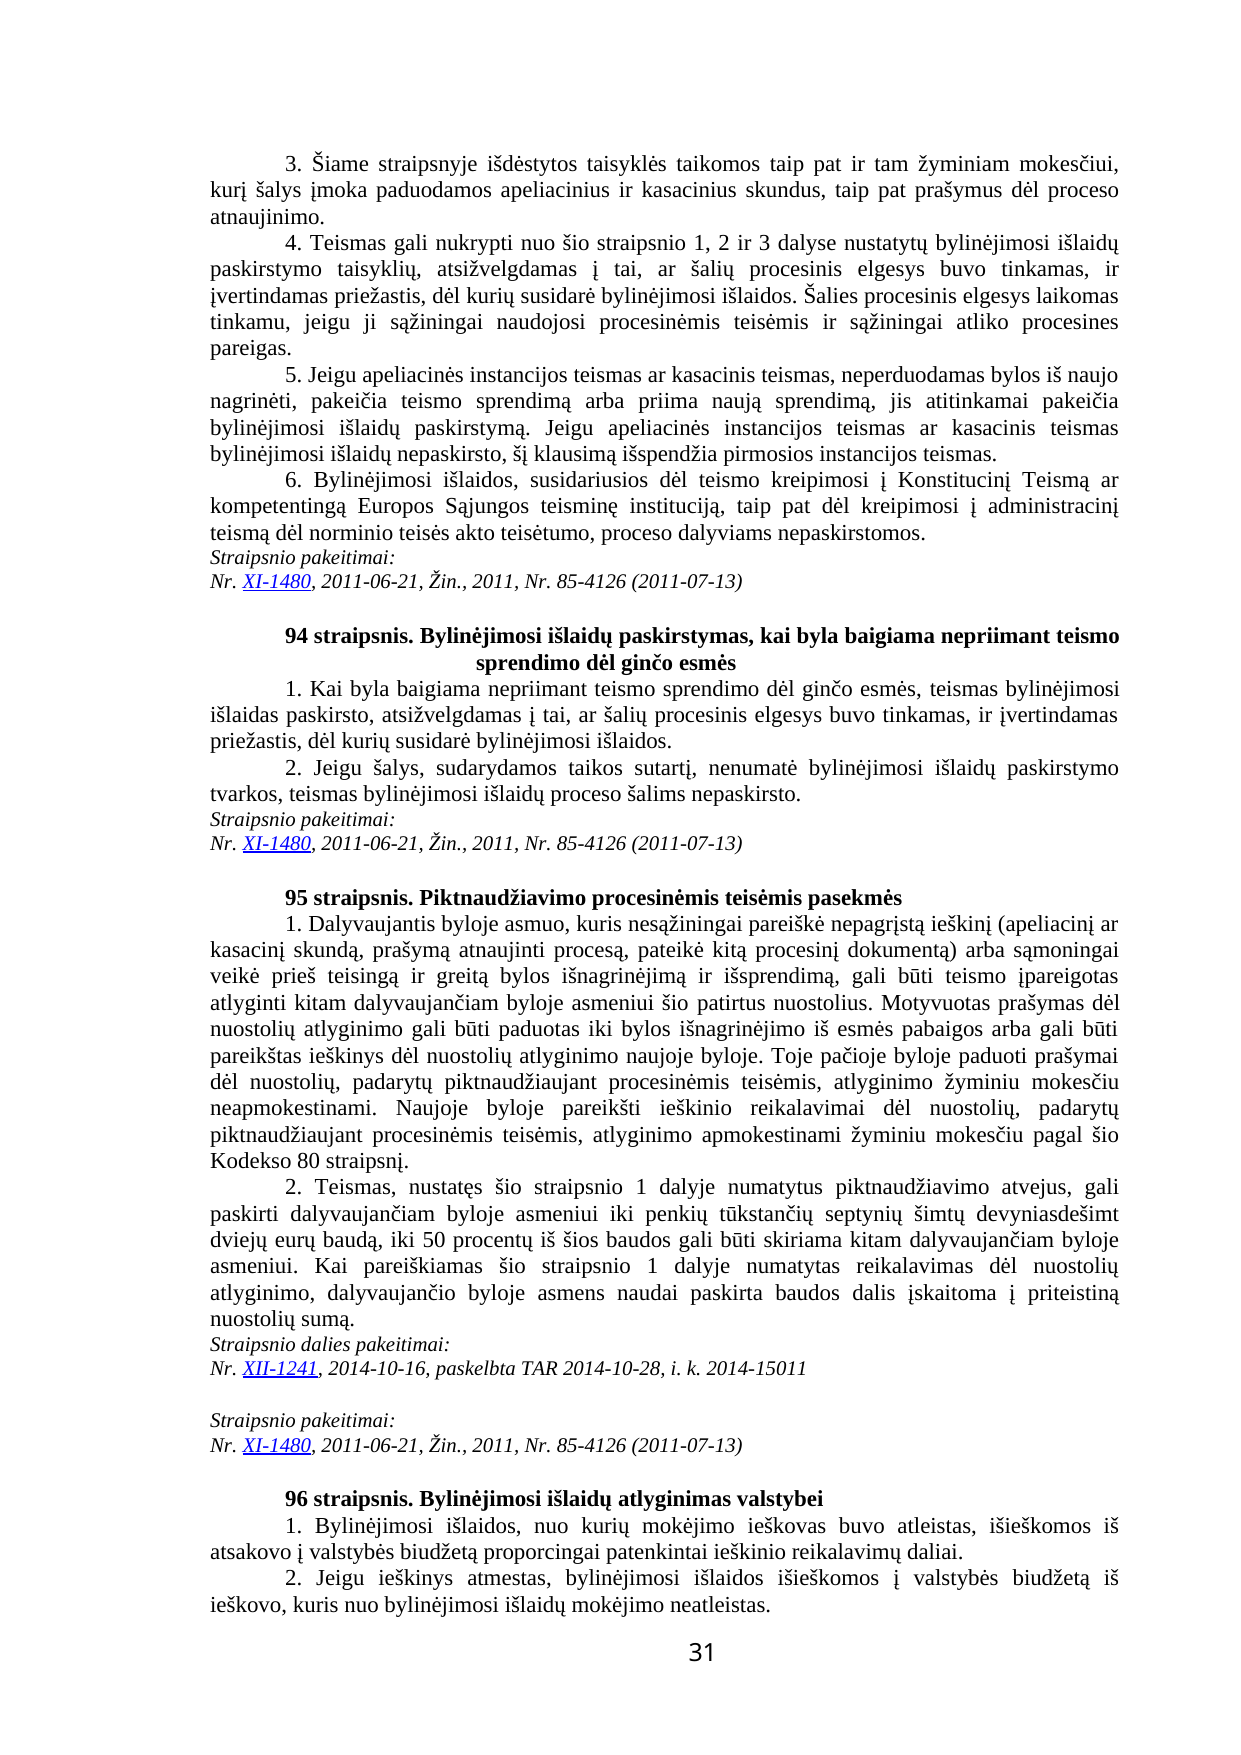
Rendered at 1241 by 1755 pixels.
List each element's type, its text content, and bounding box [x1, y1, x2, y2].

text 94 straipsnis. Bylinėjimosi išlaidų paskirstymas, kai byla baigiama nepriimant teismo sprendimo dėl ginčo esmės [285, 622, 1120, 675]
text Straipsnio pakeitimai: [210, 1408, 1120, 1432]
text 3. Šiame straipsnyje išdėstytos taisyklės taikomos taip pat ir tam žyminiam mokesčiui, kurį šalys įmoka paduodamos apeliacinius ir kasacinius skundus, taip pat prašymus dėl proceso atnaujinimo. [210, 150, 1120, 229]
text 6. Bylinėjimosi išlaidos, susidariusios dėl teismo kreipimosi į Konstitucinį Teismą ar kompetentingą Europos Sąjungos teisminę instituciją, taip pat dėl kreipimosi į administracinį teismą dėl norminio teisės akto teisėtumo, proceso dalyviams nepaskirstomos. [210, 466, 1120, 545]
text Straipsnio dalies pakeitimai: [210, 1332, 1120, 1356]
text 5. Jeigu apeliacinės instancijos teismas ar kasacinis teismas, neperduodamas bylos iš naujo nagrinėti, pakeičia teismo sprendimą arba priima naują sprendimą, jis atitinkamai pakeičia bylinėjimosi išlaidų paskirstymą. Jeigu apeliacinės instancijos teismas ar kasacinis teismas bylinėjimosi išlaidų nepaskirsto, šį klausimą išspendžia pirmosios instancijos teismas. [210, 361, 1120, 466]
text 1. Kai byla baigiama nepriimant teismo sprendimo dėl ginčo esmės, teismas bylinėjimosi išlaidas paskirsto, atsižvelgdamas į tai, ar šalių procesinis elgesys buvo tinkamas, ir įvertindamas priežastis, dėl kurių susidarė bylinėjimosi išlaidos. [210, 675, 1120, 754]
text 2. Jeigu ieškinys atmestas, bylinėjimosi išlaidos išieškomos į valstybės biudžetą iš ieškovo, kuris nuo bylinėjimosi išlaidų mokėjimo neatleistas. [210, 1564, 1120, 1617]
text 2. Jeigu šalys, sudarydamos taikos sutartį, nenumatė bylinėjimosi išlaidų paskirstymo tvarkos, teismas bylinėjimosi išlaidų proceso šalims nepaskirsto. [210, 754, 1120, 807]
text Nr. XII-1241, 2014-10-16, paskelbta TAR 2014-10-28, i. k. 2014-15011 [210, 1356, 1120, 1380]
text 1. Bylinėjimosi išlaidos, nuo kurių mokėjimo ieškovas buvo atleistas, išieškomos iš atsakovo į valstybės biudžetą proporcingai patenkintai ieškinio reikalavimų daliai. [210, 1512, 1120, 1564]
text Straipsnio pakeitimai: [210, 545, 1120, 569]
text 95 straipsnis. Piktnaudžiavimo procesinėmis teisėmis pasekmės [210, 883, 1120, 910]
text Nr. XI-1480, 2011-06-21, Žin., 2011, Nr. 85-4126 (2011-07-13) [210, 1432, 1120, 1457]
text 96 straipsnis. Bylinėjimosi išlaidų atlyginimas valstybei [210, 1485, 1120, 1512]
text Nr. XI-1480, 2011-06-21, Žin., 2011, Nr. 85-4126 (2011-07-13) [210, 569, 1120, 593]
text 4. Teismas gali nukrypti nuo šio straipsnio 1, 2 ir 3 dalyse nustatytų bylinėjimosi išlaidų paskirstymo taisyklių, atsižvelgdamas į tai, ar šalių procesinis elgesys buvo tinkamas, ir įvertindamas priežastis, dėl kurių susidarė bylinėjimosi išlaidos. Šalies procesinis elgesys laikomas tinkamu, jeigu ji sąžiningai naudojosi procesinėmis teisėmis ir sąžiningai atliko procesines pareigas. [210, 229, 1120, 361]
text 1. Dalyvaujantis byloje asmuo, kuris nesąžiningai pareiškė nepagrįstą ieškinį (apeliacinį ar kasacinį skundą, prašymą atnaujinti procesą, pateikė kitą procesinį dokumentą) arba sąmoningai veikė prieš teisingą ir greitą bylos išnagrinėjimą ir išsprendimą, gali būti teismo įpareigotas atlyginti kitam dalyvaujančiam byloje asmeniui šio patirtus nuostolius. Motyvuotas prašymas dėl nuostolių atlyginimo gali būti paduotas iki bylos išnagrinėjimo iš esmės pabaigos arba gali būti pareikštas ieškinys dėl nuostolių atlyginimo naujoje byloje. Toje pačioje byloje paduoti prašymai dėl nuostolių, padarytų piktnaudžiaujant procesinėmis teisėmis, atlyginimo žyminiu mokesčiu neapmokestinami. Naujoje byloje pareikšti ieškinio reikalavimai dėl nuostolių, padarytų piktnaudžiaujant procesinėmis teisėmis, atlyginimo apmokestinami žyminiu mokesčiu pagal šio Kodekso 80 straipsnį. [210, 910, 1120, 1173]
text Nr. XI-1480, 2011-06-21, Žin., 2011, Nr. 85-4126 (2011-07-13) [210, 831, 1120, 855]
text 2. Teismas, nustatęs šio straipsnio 1 dalyje numatytus piktnaudžiavimo atvejus, gali paskirti dalyvaujančiam byloje asmeniui iki penkių tūkstančių septynių šimtų devyniasdešimt dviejų eurų baudą, iki 50 procentų iš šios baudos gali būti skiriama kitam dalyvaujančiam byloje asmeniui. Kai pareiškiamas šio straipsnio 1 dalyje numatytas reikalavimas dėl nuostolių atlyginimo, dalyvaujančio byloje asmens naudai paskirta baudos dalis įskaitoma į priteistiną nuostolių sumą. [210, 1173, 1120, 1332]
text Straipsnio pakeitimai: [210, 807, 1120, 831]
